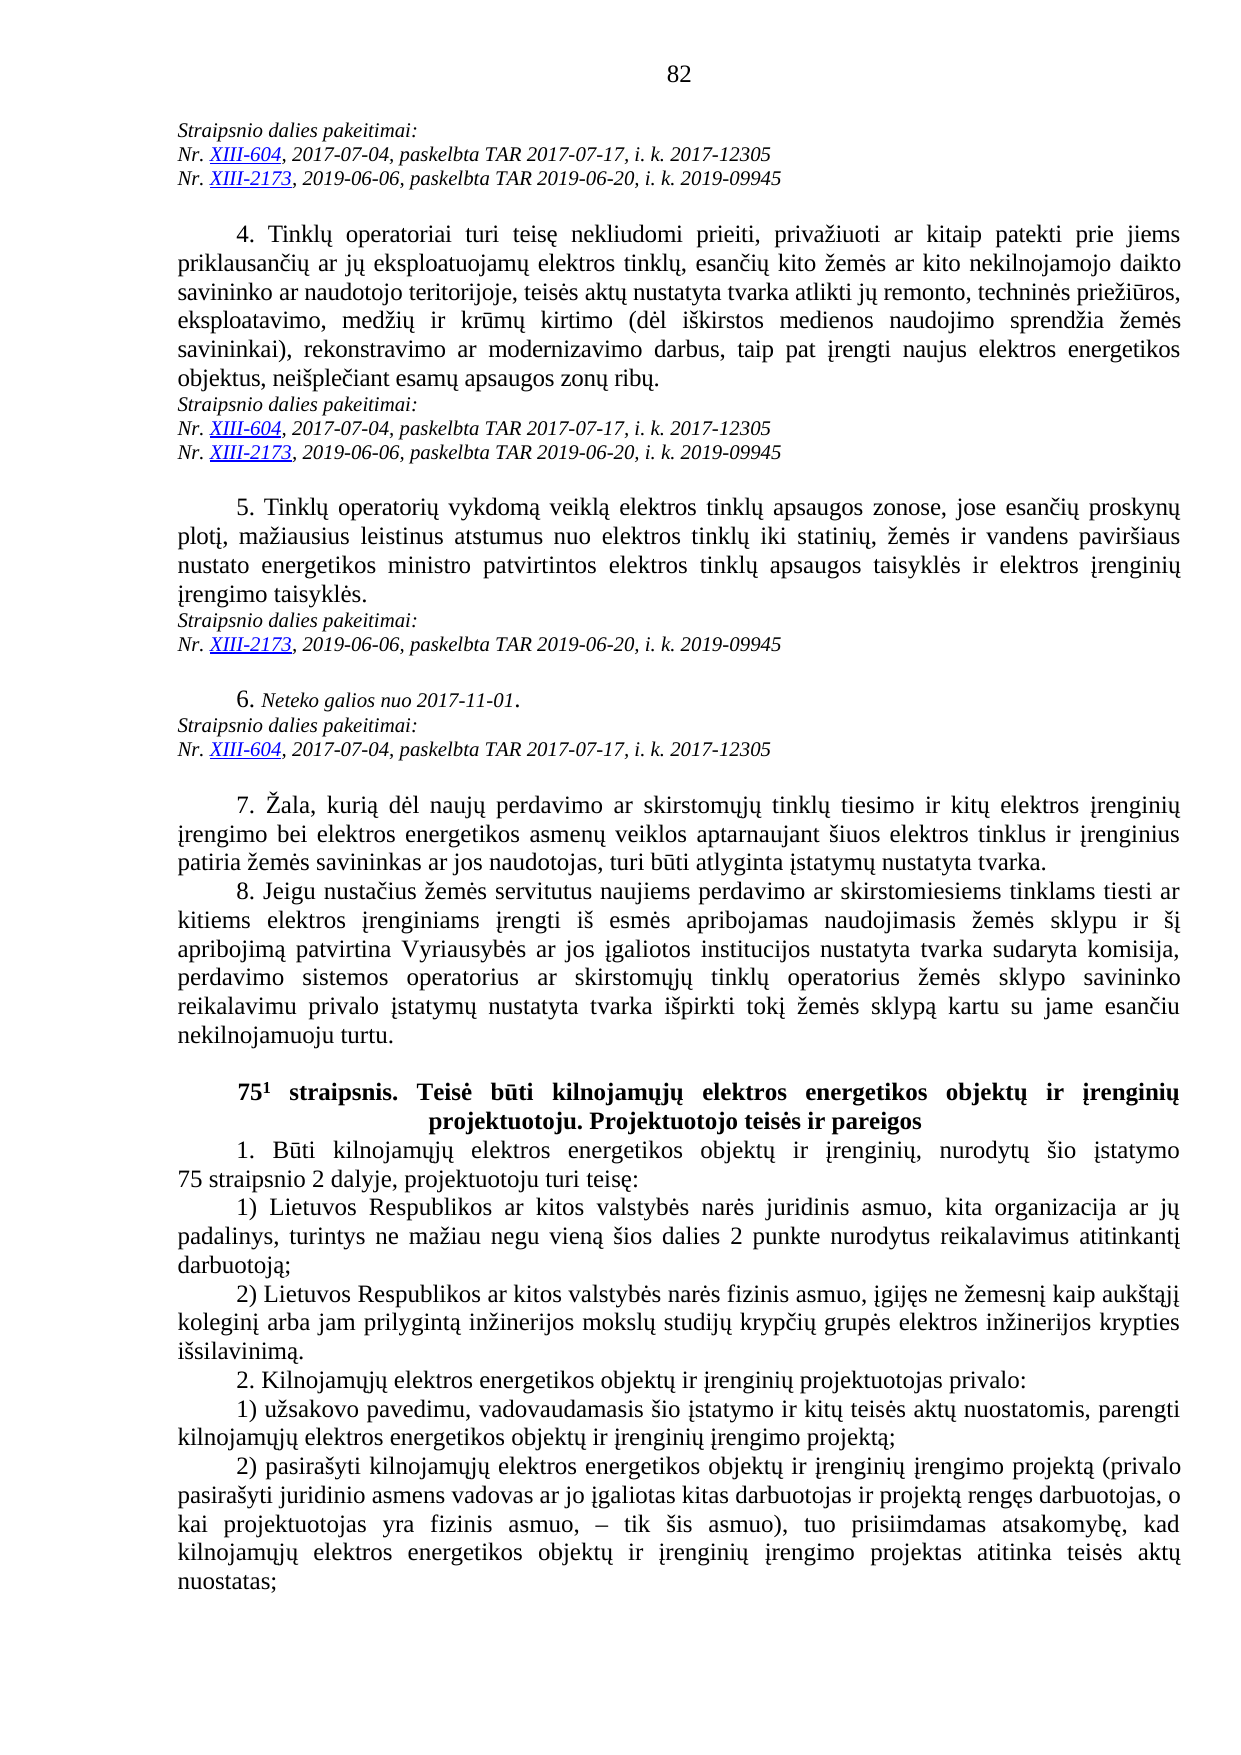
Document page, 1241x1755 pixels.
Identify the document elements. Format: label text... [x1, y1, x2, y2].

text 2. Kilnojamųjų elektros energetikos objektų ir įrenginių projektuotojas privalo: [177, 1365, 1181, 1394]
text 751 straipsnis. Teisė būti kilnojamųjų elektros energetikos objektų ir įrenginių projektuotoju. Projektuotojo teisės ir pareigos [237, 1077, 1181, 1135]
text 7. Žala, kurią dėl naujų perdavimo ar skirstomųjų tinklų tiesimo ir kitų elektros įrenginių įrengimo bei elektros energetikos asmenų veiklos aptarnaujant šiuos elektros tinklus ir įrenginius patiria žemės savininkas ar jos naudotojas, turi būti atlyginta įstatymų nustatyta tvarka. [177, 790, 1181, 876]
text 2) pasirašyti kilnojamųjų elektros energetikos objektų ir įrenginių įrengimo projektą (privalo pasirašyti juridinio asmens vadovas ar jo įgaliotas kitas darbuotojas ir projektą rengęs darbuotojas, o kai projektuotojas yra fizinis asmuo, – tik šis asmuo), tuo prisiimdamas atsakomybę, kad kilnojamųjų elektros energetikos objektų ir įrenginių įrengimo projektas atitinka teisės aktų nuostatas; [177, 1451, 1181, 1595]
text 1. Būti kilnojamųjų elektros energetikos objektų ir įrenginių, nurodytų šio įstatymo 75 straipsnio 2 dalyje, projektuotoju turi teisę: [177, 1135, 1181, 1192]
text Straipsnio dalies pakeitimai: [177, 118, 1181, 142]
text 4. Tinklų operatoriai turi teisę nekliudomi prieiti, privažiuoti ar kitaip patekti prie jiems priklausančių ar jų eksploatuojamų elektros tinklų, esančių kito žemės ar kito nekilnojamojo daikto savininko ar naudotojo teritorijoje, teisės aktų nustatyta tvarka atlikti jų remonto, techninės priežiūros, eksploatavimo, medžių ir krūmų kirtimo (dėl iškirstos medienos naudojimo sprendžia žemės savininkai), rekonstravimo ar modernizavimo darbus, taip pat įrengti naujus elektros energetikos objektus, neišplečiant esamų apsaugos zonų ribų. [177, 219, 1181, 392]
text Straipsnio dalies pakeitimai: [177, 392, 1181, 416]
text Nr. XIII-2173, 2019-06-06, paskelbta TAR 2019-06-20, i. k. 2019-09945 [177, 632, 1181, 656]
text Straipsnio dalies pakeitimai: [177, 607, 1181, 632]
text Nr. XIII-2173, 2019-06-06, paskelbta TAR 2019-06-20, i. k. 2019-09945 [177, 166, 1181, 190]
text 8. Jeigu nustačius žemės servitutus naujiems perdavimo ar skirstomiesiems tinklams tiesti ar kitiems elektros įrenginiams įrengti iš esmės apribojamas naudojimasis žemės sklypu ir šį apribojimą patvirtina Vyriausybės ar jos įgaliotos institucijos nustatyta tvarka sudaryta komisija, perdavimo sistemos operatorius ar skirstomųjų tinklų operatorius žemės sklypo savininko reikalavimu privalo įstatymų nustatyta tvarka išpirkti tokį žemės sklypą kartu su jame esančiu nekilnojamuoju turtu. [177, 876, 1181, 1049]
text 1) užsakovo pavedimu, vadovaudamasis šio įstatymo ir kitų teisės aktų nuostatomis, parengti kilnojamųjų elektros energetikos objektų ir įrenginių įrengimo projektą; [177, 1394, 1181, 1451]
text Nr. XIII-2173, 2019-06-06, paskelbta TAR 2019-06-20, i. k. 2019-09945 [177, 440, 1181, 464]
text 5. Tinklų operatorių vykdomą veiklą elektros tinklų apsaugos zonose, jose esančių proskynų plotį, mažiausius leistinus atstumus nuo elektros tinklų iki statinių, žemės ir vandens paviršiaus nustato energetikos ministro patvirtintos elektros tinklų apsaugos taisyklės ir elektros įrenginių įrengimo taisyklės. [177, 492, 1181, 607]
text Nr. XIII-604, 2017-07-04, paskelbta TAR 2017-07-17, i. k. 2017-12305 [177, 142, 1181, 166]
text Straipsnio dalies pakeitimai: [177, 713, 1181, 737]
text Nr. XIII-604, 2017-07-04, paskelbta TAR 2017-07-17, i. k. 2017-12305 [177, 737, 1181, 761]
text 1) Lietuvos Respublikos ar kitos valstybės narės juridinis asmuo, kita organizacija ar jų padalinys, turintys ne mažiau negu vieną šios dalies 2 punkte nurodytus reikalavimus atitinkantį darbuotoją; [177, 1192, 1181, 1279]
text 6. Neteko galios nuo 2017-11-01. [177, 684, 1181, 713]
text 2) Lietuvos Respublikos ar kitos valstybės narės fizinis asmuo, įgijęs ne žemesnį kaip aukštąjį koleginį arba jam prilygintą inžinerijos mokslų studijų krypčių grupės elektros inžinerijos krypties išsilavinimą. [177, 1279, 1181, 1365]
text Nr. XIII-604, 2017-07-04, paskelbta TAR 2017-07-17, i. k. 2017-12305 [177, 416, 1181, 440]
